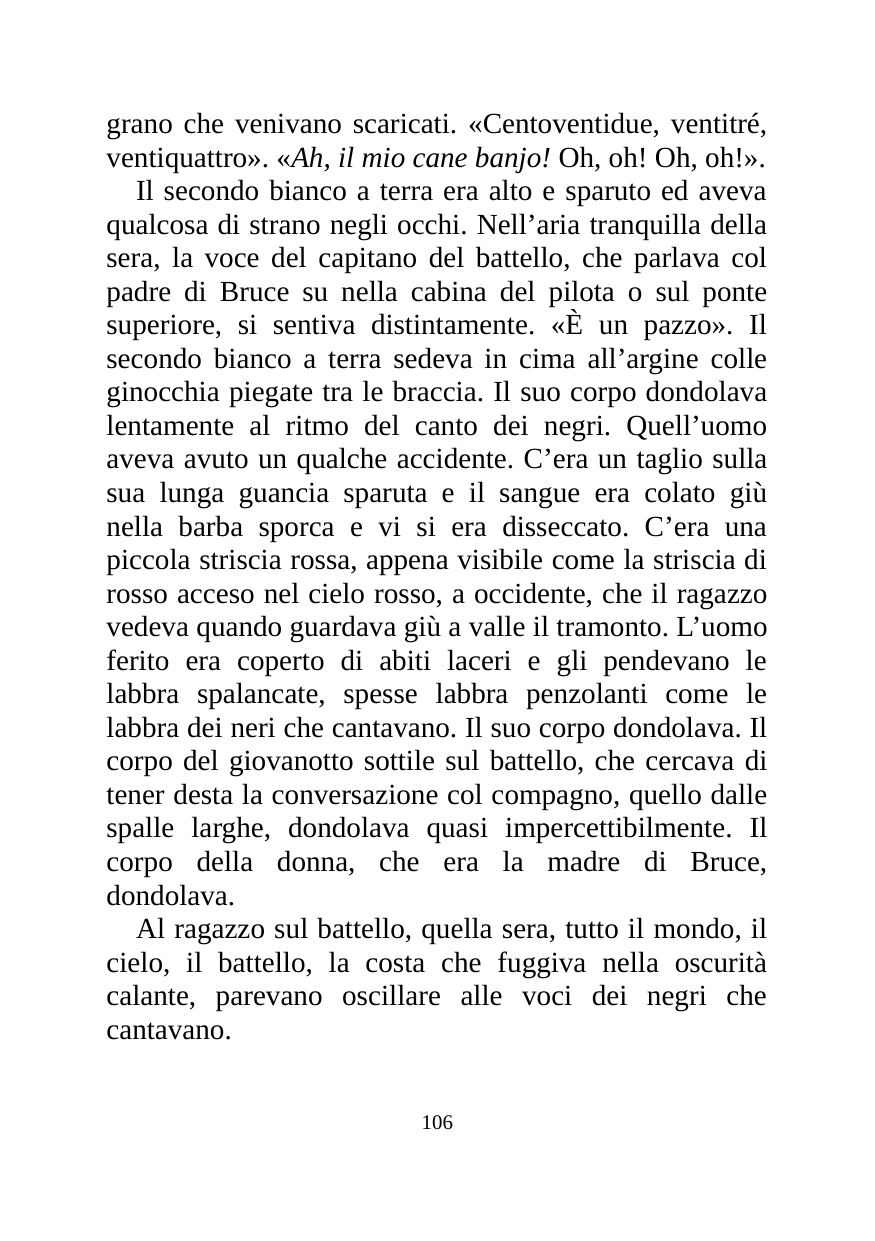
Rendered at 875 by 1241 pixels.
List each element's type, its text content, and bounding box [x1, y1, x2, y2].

text Il secondo bianco a terra era alto e sparuto ed aveva qualcosa di strano negli occhi. Nell’aria tranquilla della sera, la voce del capitano del battello, che parlava col padre di Bruce su nella cabina del pilota o sul ponte superiore, si sentiva distintamente. «È un pazzo». Il secondo bianco a terra sedeva in cima all’argine colle ginocchia piegate tra le braccia. Il suo corpo dondolava lentamente al ritmo del canto dei negri. Quell’uomo aveva avuto un qualche accidente. C’era un taglio sulla sua lunga guancia sparuta e il sangue era colato giù nella barba sporca e vi si era disseccato. C’era una piccola striscia rossa, appena visibile come la striscia di rosso acceso nel cielo rosso, a occidente, che il ragazzo vedeva quando guardava giù a valle il tramonto. L’uomo ferito era coperto di abiti laceri e gli pendevano le labbra spalancate, spesse labbra penzolanti come le labbra dei neri che cantavano. Il suo corpo dondolava. Il corpo del giovanotto sottile sul battello, che cercava di tener desta la conversazione col compagno, quello dalle spalle larghe, dondolava quasi impercettibilmente. Il corpo della donna, che era la madre di Bruce, dondolava. [106, 173, 768, 911]
text Al ragazzo sul battello, quella sera, tutto il mondo, il cielo, il battello, la costa che fuggiva nella oscurità calante, parevano oscillare alle voci dei negri che cantavano. [106, 911, 768, 1045]
text grano che venivano scaricati. «Centoventidue, ventitré, ventiquattro». «Ah, il mio cane banjo! Oh, oh! Oh, oh!». [106, 106, 768, 173]
